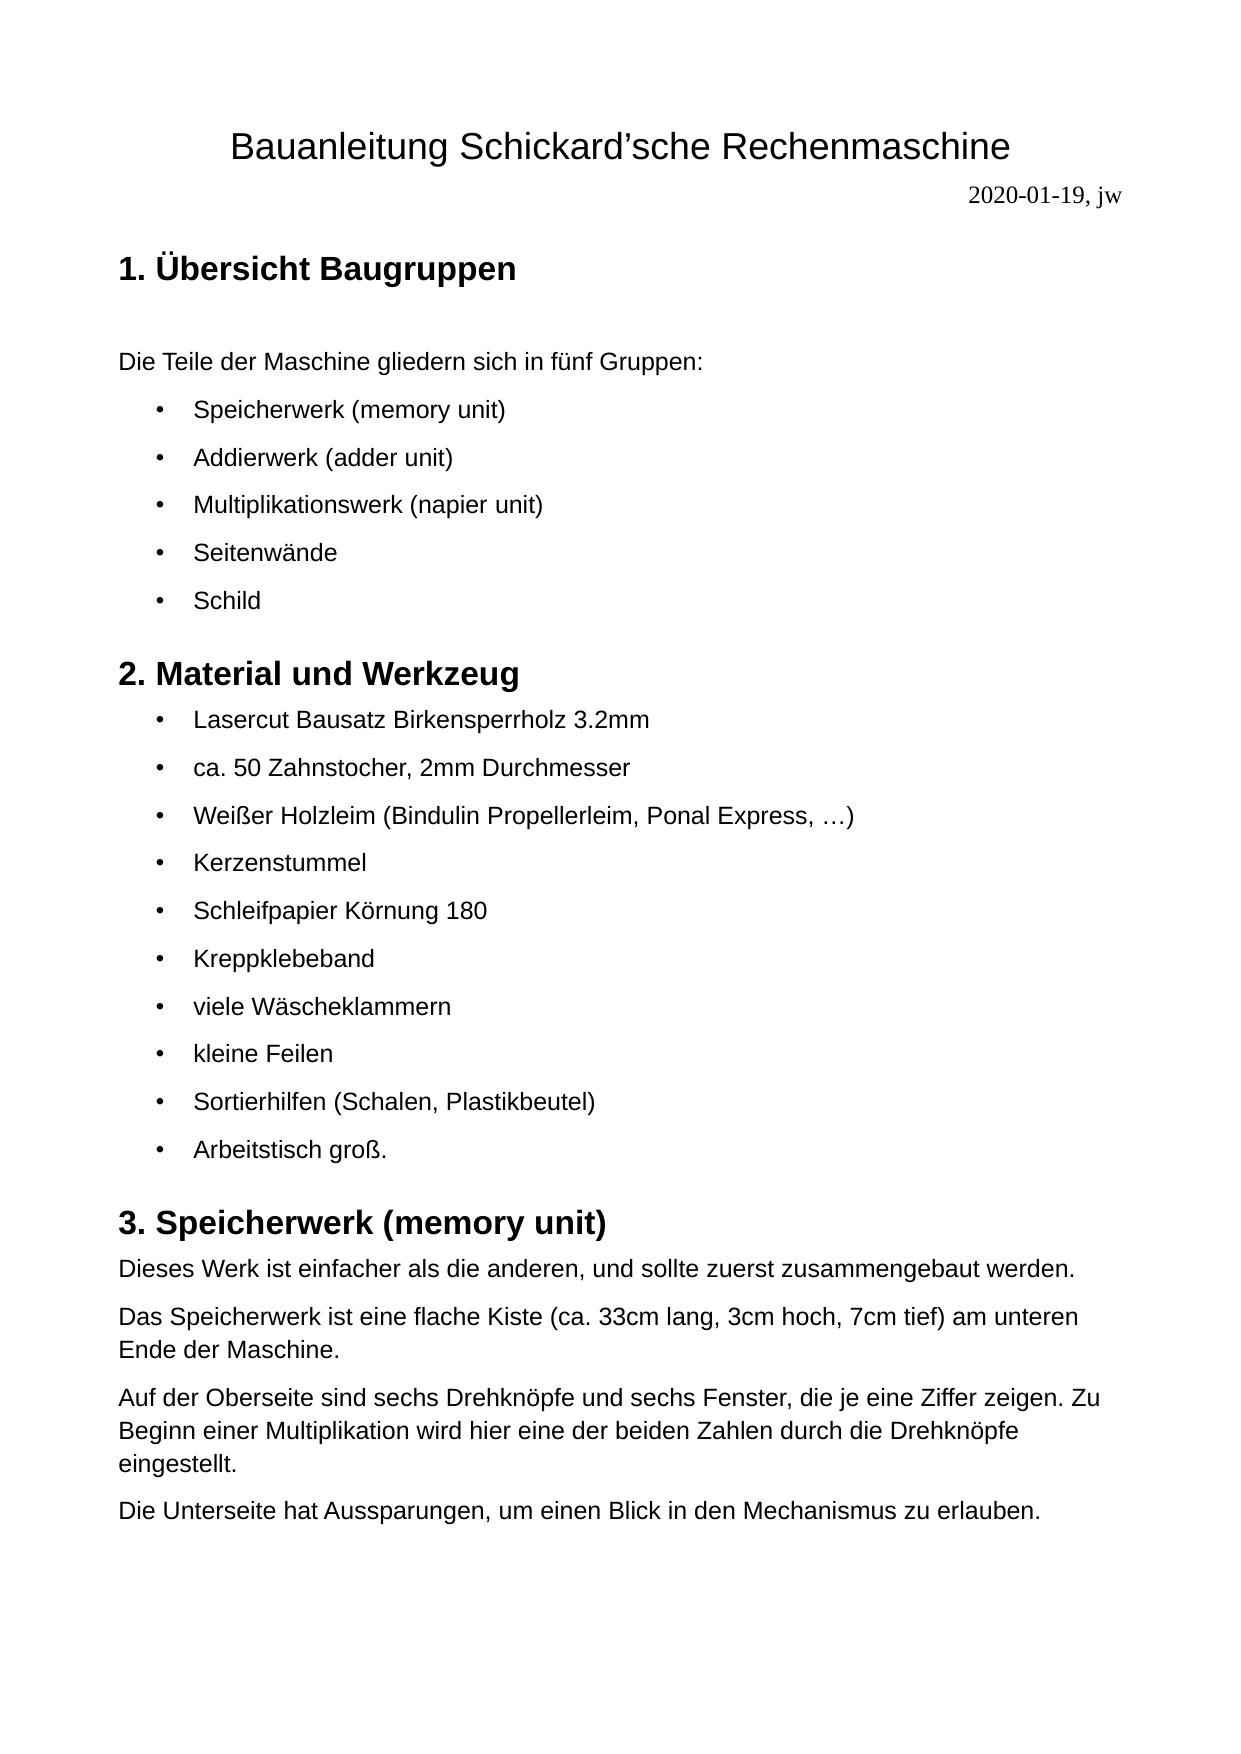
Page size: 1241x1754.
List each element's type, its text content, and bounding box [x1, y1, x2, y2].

text 2020-01-19, jw [118, 180, 1122, 209]
list Arbeitstisch groß. [156, 1135, 1122, 1163]
text Auf der Oberseite sind sechs Drehknöpfe und sechs Fenster, die je eine Ziffer zeigen. Zu Beginn einer Multiplikation wird hier eine der beiden Zahlen durch die Drehknöpfe eingestellt. [118, 1383, 1122, 1477]
subtitle 1. Übersicht Baugruppen [118, 248, 1122, 287]
subtitle 2. Material und Werkzeug [118, 654, 1122, 693]
list Speicherwerk (memory unit) [156, 395, 1122, 424]
list Multiplikationswerk (napier unit) [156, 490, 1122, 519]
list Kreppklebeband [156, 944, 1122, 973]
list ca. 50 Zahnstocher, 2mm Durchmesser [156, 753, 1122, 782]
list kleine Feilen [156, 1039, 1122, 1068]
text Das Speicherwerk ist eine flache Kiste (ca. 33cm lang, 3cm hoch, 7cm tief) am unteren Ende der Maschine. [118, 1302, 1122, 1364]
list Weißer Holzleim (Bindulin Propellerleim, Ponal Express, …) [156, 801, 1122, 829]
list Kerzenstummel [156, 848, 1122, 877]
text Dieses Werk ist einfacher als die anderen, und sollte zuerst zusammengebaut werden. [118, 1254, 1122, 1283]
list Lasercut Bausatz Birkensperrholz 3.2mm [156, 705, 1122, 734]
subtitle 3. Speicherwerk (memory unit) [118, 1203, 1122, 1242]
list Schleifpapier Körnung 180 [156, 896, 1122, 925]
list viele Wäscheklammern [156, 992, 1122, 1020]
subtitle Bauanleitung Schickard’sche Rechenmaschine [118, 124, 1122, 167]
list Addierwerk (adder unit) [156, 442, 1122, 471]
text Die Teile der Maschine gliedern sich in fünf Gruppen: [118, 347, 1122, 376]
list Seitenwände [156, 538, 1122, 567]
text Die Unterseite hat Aussparungen, um einen Blick in den Mechanismus zu erlauben. [118, 1496, 1122, 1525]
list Schild [156, 586, 1122, 614]
list Sortierhilfen (Schalen, Plastikbeutel) [156, 1087, 1122, 1116]
